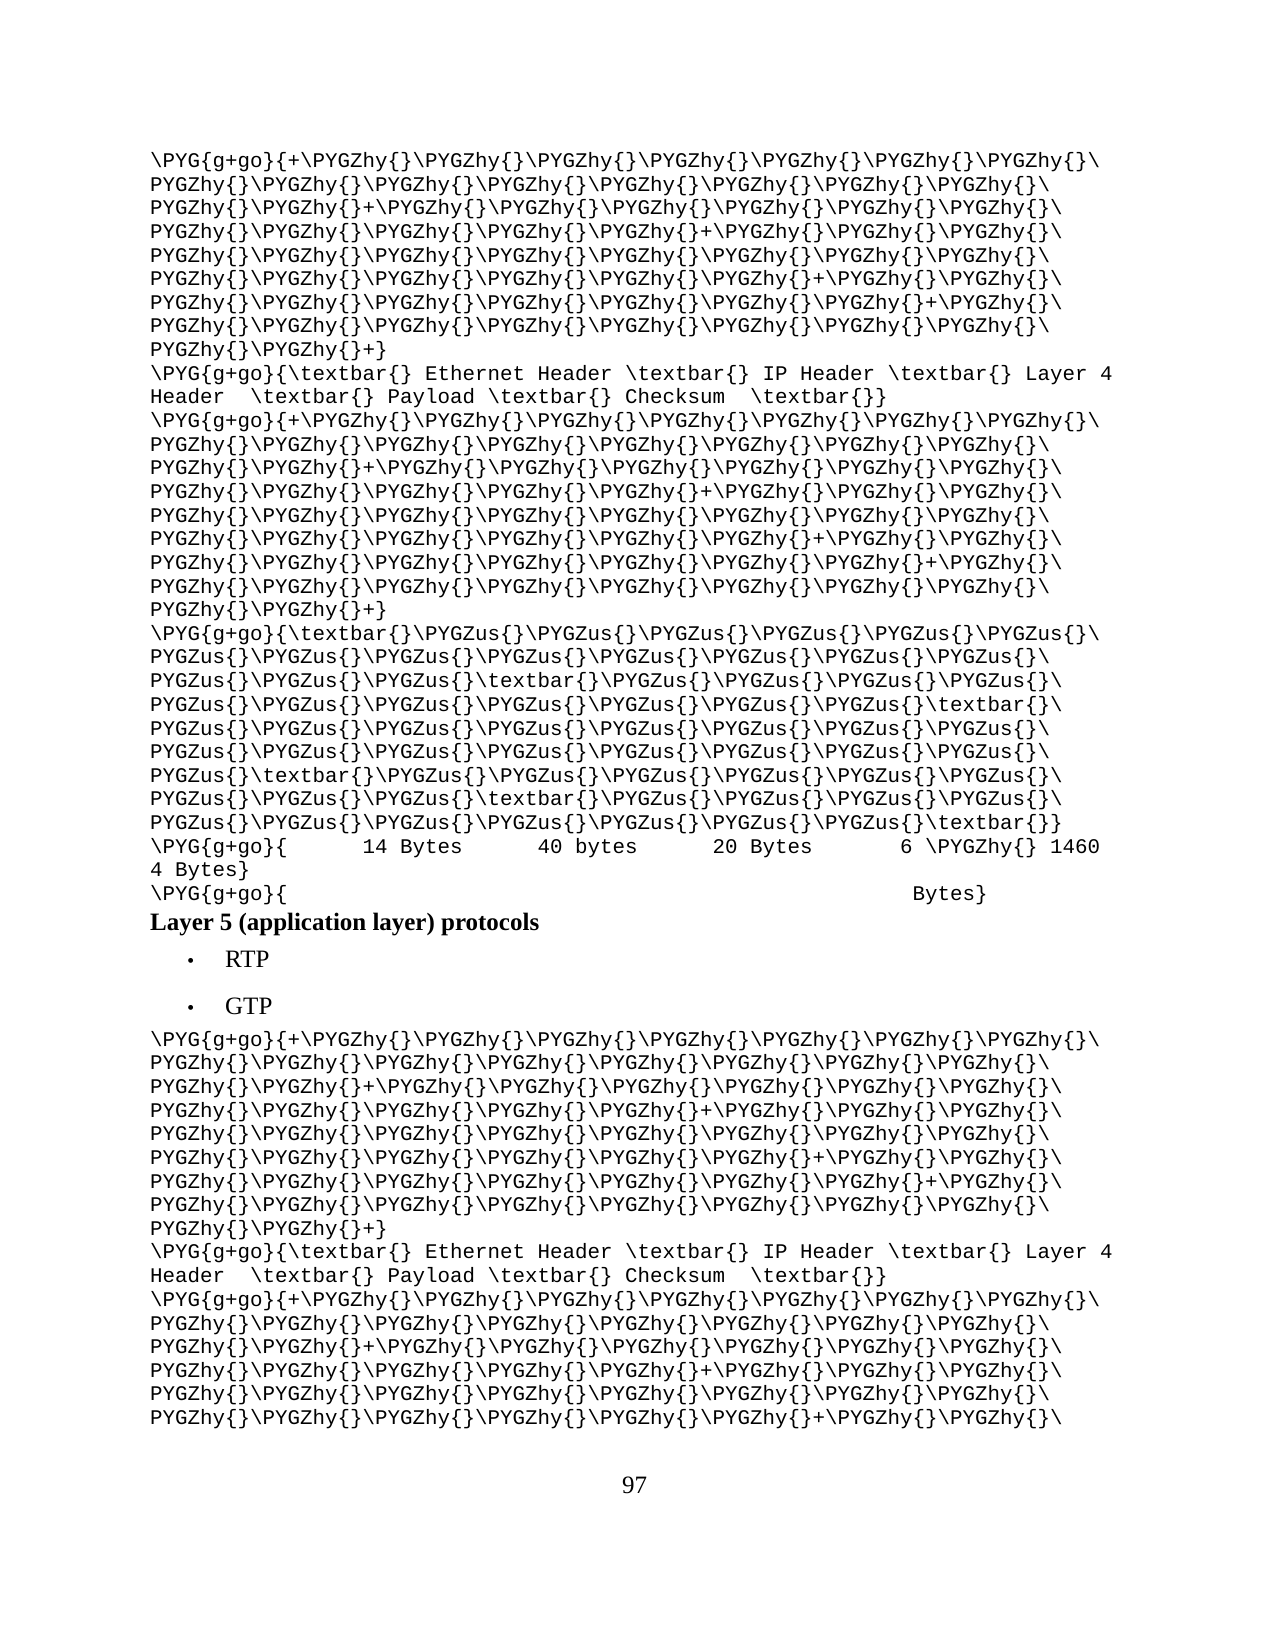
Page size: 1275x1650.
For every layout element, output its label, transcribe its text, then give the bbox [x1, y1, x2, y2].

text \PYG{g+go}{+\PYGZhy{}\PYGZhy{}\PYGZhy{}\PYGZhy{}\PYGZhy{}\PYGZhy{}\PYGZhy{}\PYGZhy{}\PYGZhy{}\PYGZhy{}\PYGZhy{}\PYGZhy{}\PYGZhy{}\PYGZhy{}\PYGZhy{}\PYGZhy{}\PYGZhy{}+\PYGZhy{}\PYGZhy{}\PYGZhy{}\PYGZhy{}\PYGZhy{}\PYGZhy{}\PYGZhy{}\PYGZhy{}\PYGZhy{}\PYGZhy{}\PYGZhy{}+\PYGZhy{}\PYGZhy{}\PYGZhy{}\PYGZhy{}\PYGZhy{}\PYGZhy{}\PYGZhy{}\PYGZhy{}\PYGZhy{}\PYGZhy{}\PYGZhy{}\PYGZhy{}\PYGZhy{}\PYGZhy{}\PYGZhy{}\PYGZhy{}\PYGZhy{}+\PYGZhy{}\PYGZhy{}\PYGZhy{}\PYGZhy{}\PYGZhy{}\PYGZhy{}\PYGZhy{}\PYGZhy{}\PYGZhy{}+\PYGZhy{}\PYGZhy{}\PYGZhy{}\PYGZhy{}\PYGZhy{}\PYGZhy{}\PYGZhy{}\PYGZhy{}\PYGZhy{}\PYGZhy{}\PYGZhy{}+} [150, 410, 1125, 623]
text \PYG{g+go}{\textbar{} Ethernet Header \textbar{} IP Header \textbar{} Layer 4 Header \textbar{} Payload \textbar{} Checksum \textbar{}} [150, 1242, 1125, 1289]
text \PYG{g+go}{+\PYGZhy{}\PYGZhy{}\PYGZhy{}\PYGZhy{}\PYGZhy{}\PYGZhy{}\PYGZhy{}\PYGZhy{}\PYGZhy{}\PYGZhy{}\PYGZhy{}\PYGZhy{}\PYGZhy{}\PYGZhy{}\PYGZhy{}\PYGZhy{}\PYGZhy{}+\PYGZhy{}\PYGZhy{}\PYGZhy{}\PYGZhy{}\PYGZhy{}\PYGZhy{}\PYGZhy{}\PYGZhy{}\PYGZhy{}\PYGZhy{}\PYGZhy{}+\PYGZhy{}\PYGZhy{}\PYGZhy{}\PYGZhy{}\PYGZhy{}\PYGZhy{}\PYGZhy{}\PYGZhy{}\PYGZhy{}\PYGZhy{}\PYGZhy{}\PYGZhy{}\PYGZhy{}\PYGZhy{}\PYGZhy{}\PYGZhy{}\PYGZhy{}+\PYGZhy{}\PYGZhy{}\PYGZhy{}\PYGZhy{}\PYGZhy{}\PYGZhy{}\PYGZhy{}\PYGZhy{}\PYGZhy{}+\PYGZhy{}\PYGZhy{}\PYGZhy{}\PYGZhy{}\PYGZhy{}\PYGZhy{}\PYGZhy{}\PYGZhy{}\PYGZhy{}\PYGZhy{}\PYGZhy{}+} [150, 150, 1125, 363]
text \PYG{g+go}{ Bytes} [150, 883, 1125, 907]
text \PYG{g+go}{+\PYGZhy{}\PYGZhy{}\PYGZhy{}\PYGZhy{}\PYGZhy{}\PYGZhy{}\PYGZhy{}\PYGZhy{}\PYGZhy{}\PYGZhy{}\PYGZhy{}\PYGZhy{}\PYGZhy{}\PYGZhy{}\PYGZhy{}\PYGZhy{}\PYGZhy{}+\PYGZhy{}\PYGZhy{}\PYGZhy{}\PYGZhy{}\PYGZhy{}\PYGZhy{}\PYGZhy{}\PYGZhy{}\PYGZhy{}\PYGZhy{}\PYGZhy{}+\PYGZhy{}\PYGZhy{}\PYGZhy{}\PYGZhy{}\PYGZhy{}\PYGZhy{}\PYGZhy{}\PYGZhy{}\PYGZhy{}\PYGZhy{}\PYGZhy{}\PYGZhy{}\PYGZhy{}\PYGZhy{}\PYGZhy{}\PYGZhy{}\PYGZhy{}+\PYGZhy{}\PYGZhy{}\ [150, 1289, 1125, 1431]
list GTP [187, 991, 1125, 1020]
text \PYG{g+go}{\textbar{} Ethernet Header \textbar{} IP Header \textbar{} Layer 4 Header \textbar{} Payload \textbar{} Checksum \textbar{}} [150, 363, 1125, 410]
text \PYG{g+go}{\textbar{}\PYGZus{}\PYGZus{}\PYGZus{}\PYGZus{}\PYGZus{}\PYGZus{}\PYGZus{}\PYGZus{}\PYGZus{}\PYGZus{}\PYGZus{}\PYGZus{}\PYGZus{}\PYGZus{}\PYGZus{}\PYGZus{}\PYGZus{}\textbar{}\PYGZus{}\PYGZus{}\PYGZus{}\PYGZus{}\PYGZus{}\PYGZus{}\PYGZus{}\PYGZus{}\PYGZus{}\PYGZus{}\PYGZus{}\textbar{}\PYGZus{}\PYGZus{}\PYGZus{}\PYGZus{}\PYGZus{}\PYGZus{}\PYGZus{}\PYGZus{}\PYGZus{}\PYGZus{}\PYGZus{}\PYGZus{}\PYGZus{}\PYGZus{}\PYGZus{}\PYGZus{}\PYGZus{}\textbar{}\PYGZus{}\PYGZus{}\PYGZus{}\PYGZus{}\PYGZus{}\PYGZus{}\PYGZus{}\PYGZus{}\PYGZus{}\textbar{}\PYGZus{}\PYGZus{}\PYGZus{}\PYGZus{}\PYGZus{}\PYGZus{}\PYGZus{}\PYGZus{}\PYGZus{}\PYGZus{}\PYGZus{}\textbar{}} [150, 623, 1125, 836]
text \PYG{g+go}{+\PYGZhy{}\PYGZhy{}\PYGZhy{}\PYGZhy{}\PYGZhy{}\PYGZhy{}\PYGZhy{}\PYGZhy{}\PYGZhy{}\PYGZhy{}\PYGZhy{}\PYGZhy{}\PYGZhy{}\PYGZhy{}\PYGZhy{}\PYGZhy{}\PYGZhy{}+\PYGZhy{}\PYGZhy{}\PYGZhy{}\PYGZhy{}\PYGZhy{}\PYGZhy{}\PYGZhy{}\PYGZhy{}\PYGZhy{}\PYGZhy{}\PYGZhy{}+\PYGZhy{}\PYGZhy{}\PYGZhy{}\PYGZhy{}\PYGZhy{}\PYGZhy{}\PYGZhy{}\PYGZhy{}\PYGZhy{}\PYGZhy{}\PYGZhy{}\PYGZhy{}\PYGZhy{}\PYGZhy{}\PYGZhy{}\PYGZhy{}\PYGZhy{}+\PYGZhy{}\PYGZhy{}\PYGZhy{}\PYGZhy{}\PYGZhy{}\PYGZhy{}\PYGZhy{}\PYGZhy{}\PYGZhy{}+\PYGZhy{}\PYGZhy{}\PYGZhy{}\PYGZhy{}\PYGZhy{}\PYGZhy{}\PYGZhy{}\PYGZhy{}\PYGZhy{}\PYGZhy{}\PYGZhy{}+} [150, 1029, 1125, 1242]
list RTP [187, 944, 1125, 973]
text Layer 5 (application layer) protocols [150, 907, 1125, 935]
text \PYG{g+go}{ 14 Bytes 40 bytes 20 Bytes 6 \PYGZhy{} 1460 4 Bytes} [150, 836, 1125, 883]
